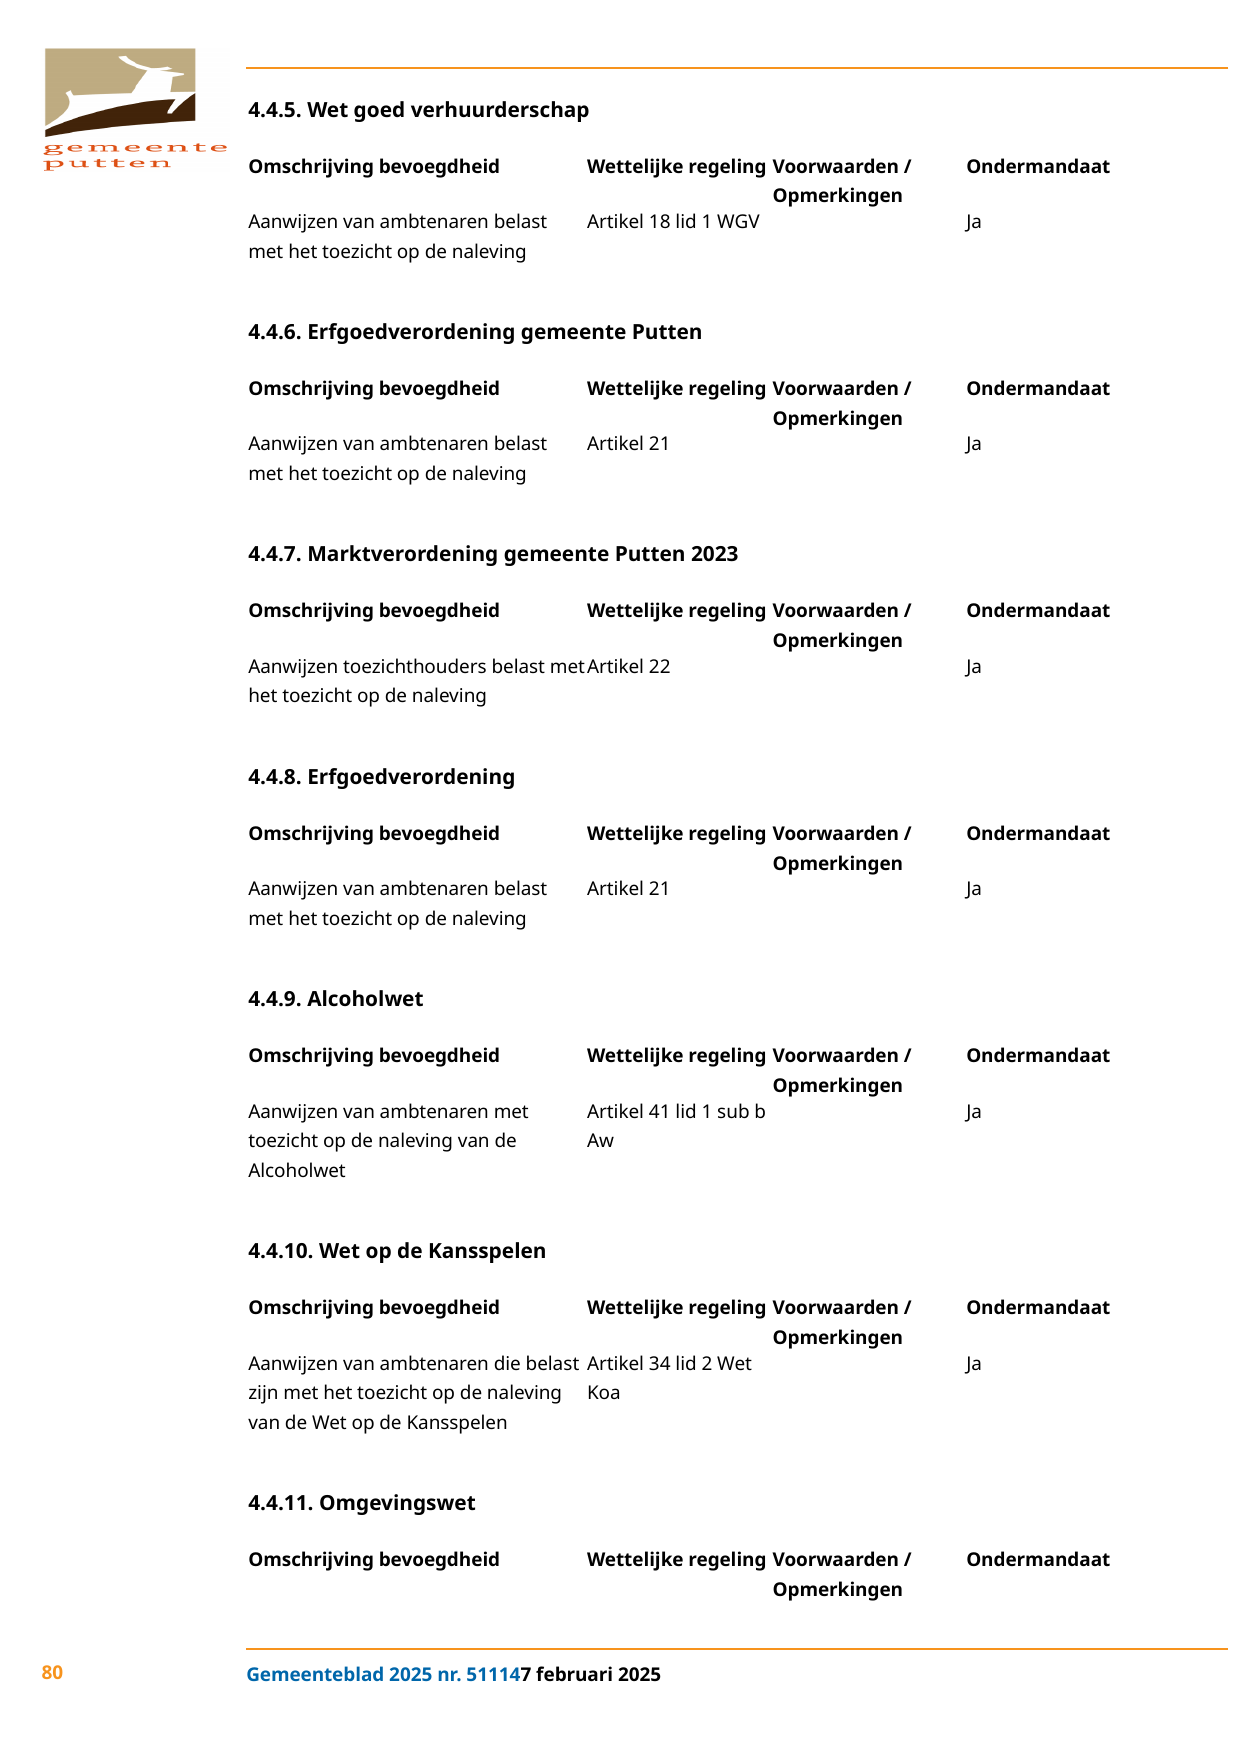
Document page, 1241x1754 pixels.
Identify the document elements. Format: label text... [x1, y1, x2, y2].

table_cell Aanwijzen van ambtenaren die belast zijn met het toezicht op de naleving van de Wet op de Kansspelen [248, 1350, 587, 1435]
text 4.4.6. Erfgoedverordening gemeente Putten [248, 317, 1152, 346]
table_header Ondermandaat [966, 153, 1152, 208]
text 4.4.9. Alcoholwet [248, 984, 1152, 1013]
table_cell [773, 1350, 966, 1435]
table_header Omschrijving bevoegdheid [248, 1546, 587, 1602]
table_header Wettelijke regeling [587, 598, 772, 653]
table_cell Artikel 21 [587, 875, 772, 931]
table_header Omschrijving bevoegdheid [248, 820, 587, 875]
table_cell Aanwijzen toezichthouders belast met het toezicht op de naleving [248, 653, 587, 708]
table_header Wettelijke regeling [587, 153, 772, 208]
table_header Voorwaarden / Opmerkingen [773, 820, 966, 875]
table_cell Artikel 21 [587, 431, 772, 486]
table_cell Aanwijzen van ambtenaren belast met het toezicht op de naleving [248, 431, 587, 486]
table_cell [773, 875, 966, 931]
table_header Voorwaarden / Opmerkingen [773, 1546, 966, 1602]
table_cell Artikel 22 [587, 653, 772, 708]
table_header Ondermandaat [966, 1295, 1152, 1350]
table_header Voorwaarden / Opmerkingen [773, 1043, 966, 1098]
table_header Voorwaarden / Opmerkingen [773, 153, 966, 208]
table_header Omschrijving bevoegdheid [248, 1043, 587, 1098]
table_header Voorwaarden / Opmerkingen [773, 598, 966, 653]
table_cell [773, 653, 966, 708]
table_header Ondermandaat [966, 598, 1152, 653]
table_cell Ja [966, 653, 1152, 708]
table_cell Ja [966, 1098, 1152, 1183]
table_header Voorwaarden / Opmerkingen [773, 375, 966, 431]
table_cell [773, 208, 966, 263]
table_cell [773, 431, 966, 486]
table_header Ondermandaat [966, 820, 1152, 875]
table_header Wettelijke regeling [587, 1043, 772, 1098]
table_header Omschrijving bevoegdheid [248, 1295, 587, 1350]
text 4.4.8. Erfgoedverordening [248, 762, 1152, 790]
table_cell Ja [966, 208, 1152, 263]
table_header Wettelijke regeling [587, 820, 772, 875]
table_cell Ja [966, 1350, 1152, 1435]
table_cell [773, 1098, 966, 1183]
table_header Wettelijke regeling [587, 375, 772, 431]
table_cell Aanwijzen van ambtenaren met toezicht op de naleving van de Alcoholwet [248, 1098, 587, 1183]
table_header Ondermandaat [966, 375, 1152, 431]
table_header Omschrijving bevoegdheid [248, 153, 587, 208]
table_cell Ja [966, 431, 1152, 486]
table_header Wettelijke regeling [587, 1546, 772, 1602]
table_header Omschrijving bevoegdheid [248, 375, 587, 431]
table_cell Aanwijzen van ambtenaren belast met het toezicht op de naleving [248, 208, 587, 263]
table_header Wettelijke regeling [587, 1295, 772, 1350]
table_header Omschrijving bevoegdheid [248, 598, 587, 653]
text 4.4.7. Marktverordening gemeente Putten 2023 [248, 539, 1152, 568]
text 4.4.10. Wet op de Kansspelen [248, 1236, 1152, 1265]
text 4.4.11. Omgevingswet [248, 1488, 1152, 1517]
table_cell Artikel 41 lid 1 sub b Aw [587, 1098, 772, 1183]
picture [41, 47, 231, 172]
text 4.4.5. Wet goed verhuurderschap [248, 95, 1152, 123]
table_cell Artikel 34 lid 2 Wet Koa [587, 1350, 772, 1435]
table_header Ondermandaat [966, 1546, 1152, 1602]
table_cell Artikel 18 lid 1 WGV [587, 208, 772, 263]
table_cell Aanwijzen van ambtenaren belast met het toezicht op de naleving [248, 875, 587, 931]
table_cell Ja [966, 875, 1152, 931]
table_header Voorwaarden / Opmerkingen [773, 1295, 966, 1350]
table_header Ondermandaat [966, 1043, 1152, 1098]
